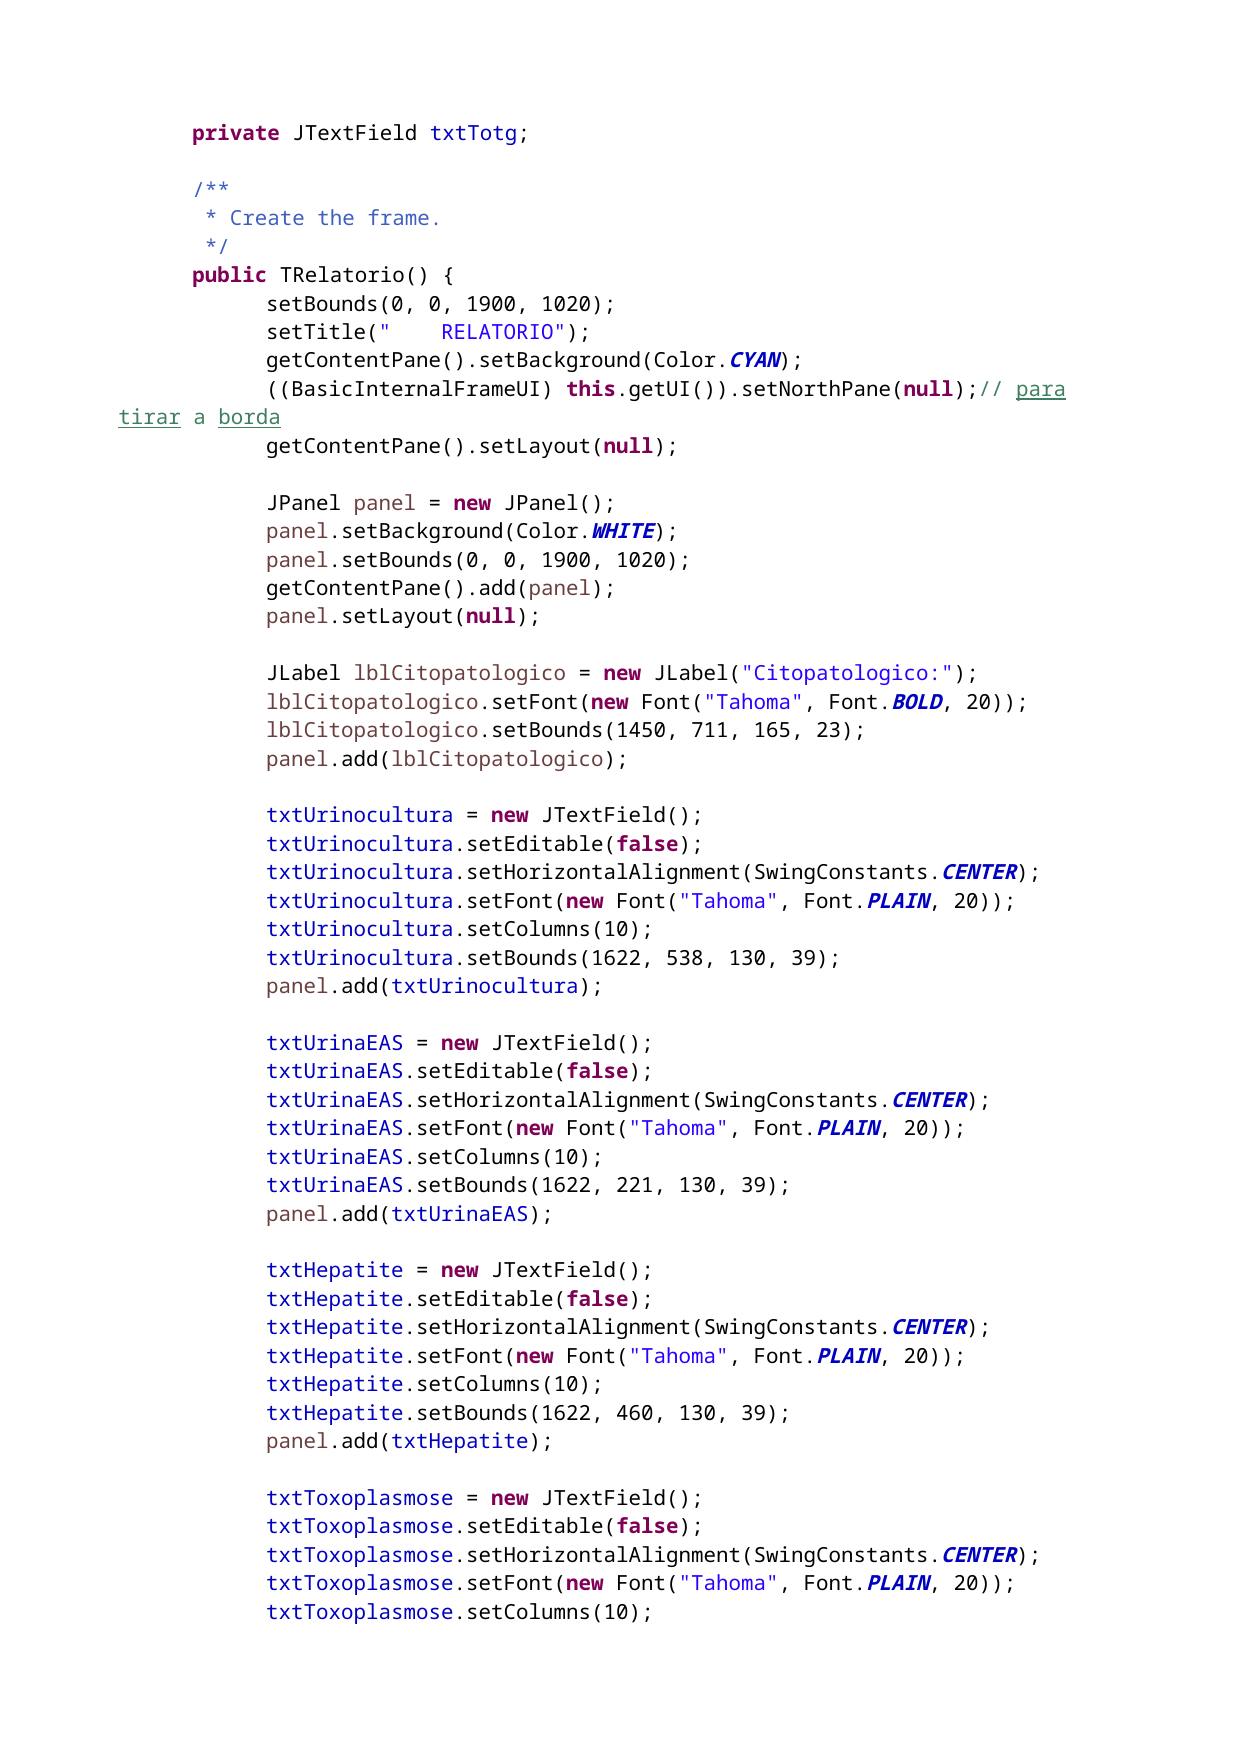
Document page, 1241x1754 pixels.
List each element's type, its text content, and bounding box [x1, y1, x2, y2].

text JLabel lblCitopatologico = new JLabel("Citopatologico:"); [118, 658, 1122, 687]
text txtUrinaEAS.setBounds(1622, 221, 130, 39); [118, 1170, 1122, 1199]
text panel.add(txtUrinaEAS); [118, 1199, 1122, 1227]
text private JTextField txtTotg; [118, 118, 1122, 147]
text txtHepatite.setHorizontalAlignment(SwingConstants.CENTER); [118, 1312, 1122, 1341]
text txtUrinaEAS = new JTextField(); [118, 1028, 1122, 1057]
text txtUrinaEAS.setEditable(false); [118, 1057, 1122, 1085]
text */ [118, 232, 1122, 260]
text panel.setBackground(Color.WHITE); [118, 516, 1122, 545]
text panel.add(txtHepatite); [118, 1426, 1122, 1455]
text txtToxoplasmose.setColumns(10); [118, 1597, 1122, 1625]
text txtUrinaEAS.setFont(new Font("Tahoma", Font.PLAIN, 20)); [118, 1113, 1122, 1142]
text txtUrinaEAS.setHorizontalAlignment(SwingConstants.CENTER); [118, 1085, 1122, 1113]
text public TRelatorio() { [118, 260, 1122, 289]
text getContentPane().setBackground(Color.CYAN); [118, 346, 1122, 374]
text setBounds(0, 0, 1900, 1020); [118, 289, 1122, 317]
text txtHepatite.setEditable(false); [118, 1284, 1122, 1312]
text txtHepatite.setFont(new Font("Tahoma", Font.PLAIN, 20)); [118, 1341, 1122, 1369]
text lblCitopatologico.setFont(new Font("Tahoma", Font.BOLD, 20)); [118, 687, 1122, 715]
text lblCitopatologico.setBounds(1450, 711, 165, 23); [118, 715, 1122, 744]
text txtUrinocultura.setBounds(1622, 538, 130, 39); [118, 943, 1122, 971]
text txtUrinocultura.setEditable(false); [118, 829, 1122, 857]
text txtToxoplasmose.setHorizontalAlignment(SwingConstants.CENTER); [118, 1540, 1122, 1568]
text getContentPane().setLayout(null); [118, 431, 1122, 459]
text txtUrinocultura.setHorizontalAlignment(SwingConstants.CENTER); [118, 857, 1122, 886]
text txtToxoplasmose.setFont(new Font("Tahoma", Font.PLAIN, 20)); [118, 1568, 1122, 1597]
text getContentPane().add(panel); [118, 573, 1122, 602]
text txtToxoplasmose = new JTextField(); [118, 1483, 1122, 1512]
text txtUrinaEAS.setColumns(10); [118, 1142, 1122, 1170]
text panel.add(txtUrinocultura); [118, 971, 1122, 1000]
text panel.add(lblCitopatologico); [118, 744, 1122, 772]
text ((BasicInternalFrameUI) this.getUI()).setNorthPane(null);// para tirar a borda [118, 374, 1122, 431]
text * Create the frame. [118, 203, 1122, 232]
text txtHepatite.setBounds(1622, 460, 130, 39); [118, 1398, 1122, 1426]
text /** [118, 175, 1122, 203]
text txtUrinocultura = new JTextField(); [118, 801, 1122, 829]
text panel.setLayout(null); [118, 602, 1122, 630]
text txtToxoplasmose.setEditable(false); [118, 1512, 1122, 1540]
text txtUrinocultura.setFont(new Font("Tahoma", Font.PLAIN, 20)); [118, 886, 1122, 914]
text panel.setBounds(0, 0, 1900, 1020); [118, 545, 1122, 573]
text setTitle(" RELATORIO"); [118, 317, 1122, 346]
text JPanel panel = new JPanel(); [118, 488, 1122, 516]
text txtHepatite = new JTextField(); [118, 1256, 1122, 1284]
text txtUrinocultura.setColumns(10); [118, 914, 1122, 943]
text txtHepatite.setColumns(10); [118, 1369, 1122, 1398]
